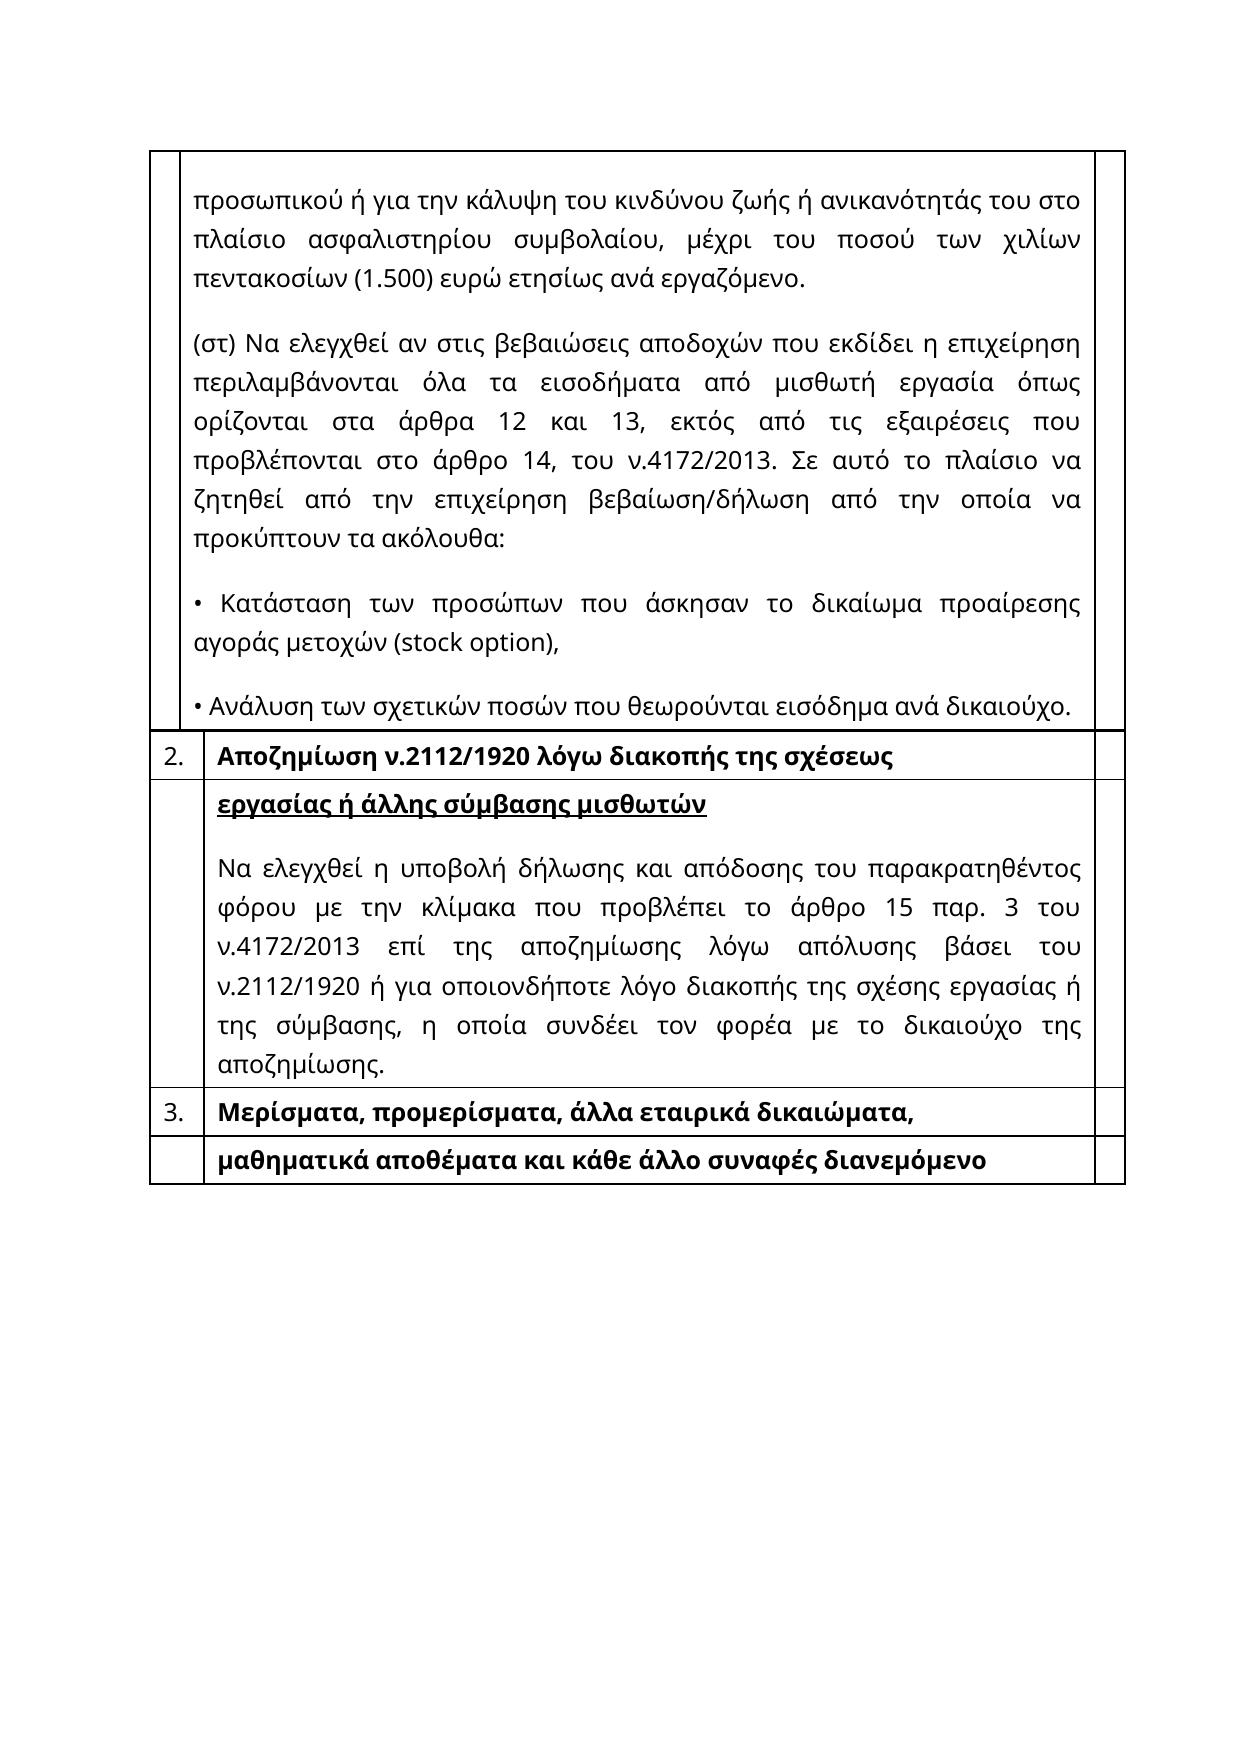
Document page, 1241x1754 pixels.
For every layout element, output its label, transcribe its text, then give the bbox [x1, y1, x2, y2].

table_cell εργασίας ή άλλης σύμβασης μισθωτών Να ελεγχθεί η υποβολή δήλωσης και απόδοσης του παρακρατηθέντος φόρου με την κλίμακα που προβλέπει το άρθρο 15 παρ. 3 του ν.4172/2013 επί της αποζημίωσης λόγω απόλυσης βάσει του ν.2112/1920 ή για οποιονδήποτε λόγο διακοπής της σχέσης εργασίας ή της σύμβασης, η οποία συνδέει τον φορέα με το δικαιούχο της αποζημίωσης. [205, 780, 1094, 1087]
table_cell [151, 1137, 203, 1183]
table_cell μαθηματικά αποθέματα και κάθε άλλο συναφές διανεμόμενο [205, 1137, 1094, 1183]
table_cell [1096, 780, 1124, 1087]
table_header [1096, 152, 1124, 729]
table_header Αποζημίωση ν.2112/1920 λόγω διακοπής της σχέσεως [205, 732, 1094, 779]
table_cell [1096, 1088, 1124, 1135]
table_cell [151, 780, 203, 1087]
table_header προσωπικού ή για την κάλυψη του κινδύνου ζωής ή ανικανότητάς του στο πλαίσιο ασφαλιστηρίου συμβολαίου, μέχρι του ποσού των χιλίων πεντακοσίων (1.500) ευρώ ετησίως ανά εργαζόμενο. (στ) Να ελεγχθεί αν στις βεβαιώσεις αποδοχών που εκδίδει η επιχείρηση περιλαμβάνονται όλα τα εισοδήματα από μισθωτή εργασία όπως ορίζονται στα άρθρα 12 και 13, εκτός από τις εξαιρέσεις που προβλέπονται στο άρθρο 14, του ν.4172/2013. Σε αυτό το πλαίσιο να ζητηθεί από την επιχείρηση βεβαίωση/δήλωση από την οποία να προκύπτουν τα ακόλουθα: • Κατάσταση των προσώπων που άσκησαν το δικαίωμα προαίρεσης αγοράς μετοχών (stock option), • Ανάλυση των σχετικών ποσών που θεωρούνται εισόδημα ανά δικαιούχο. [181, 152, 1094, 729]
table_cell 3. [151, 1088, 203, 1135]
table_cell Μερίσματα, προμερίσματα, άλλα εταιρικά δικαιώματα, [205, 1088, 1094, 1135]
table_header [1096, 732, 1124, 779]
table_cell [1096, 1137, 1124, 1183]
table_header [151, 152, 179, 729]
table_header 2. [151, 732, 203, 779]
